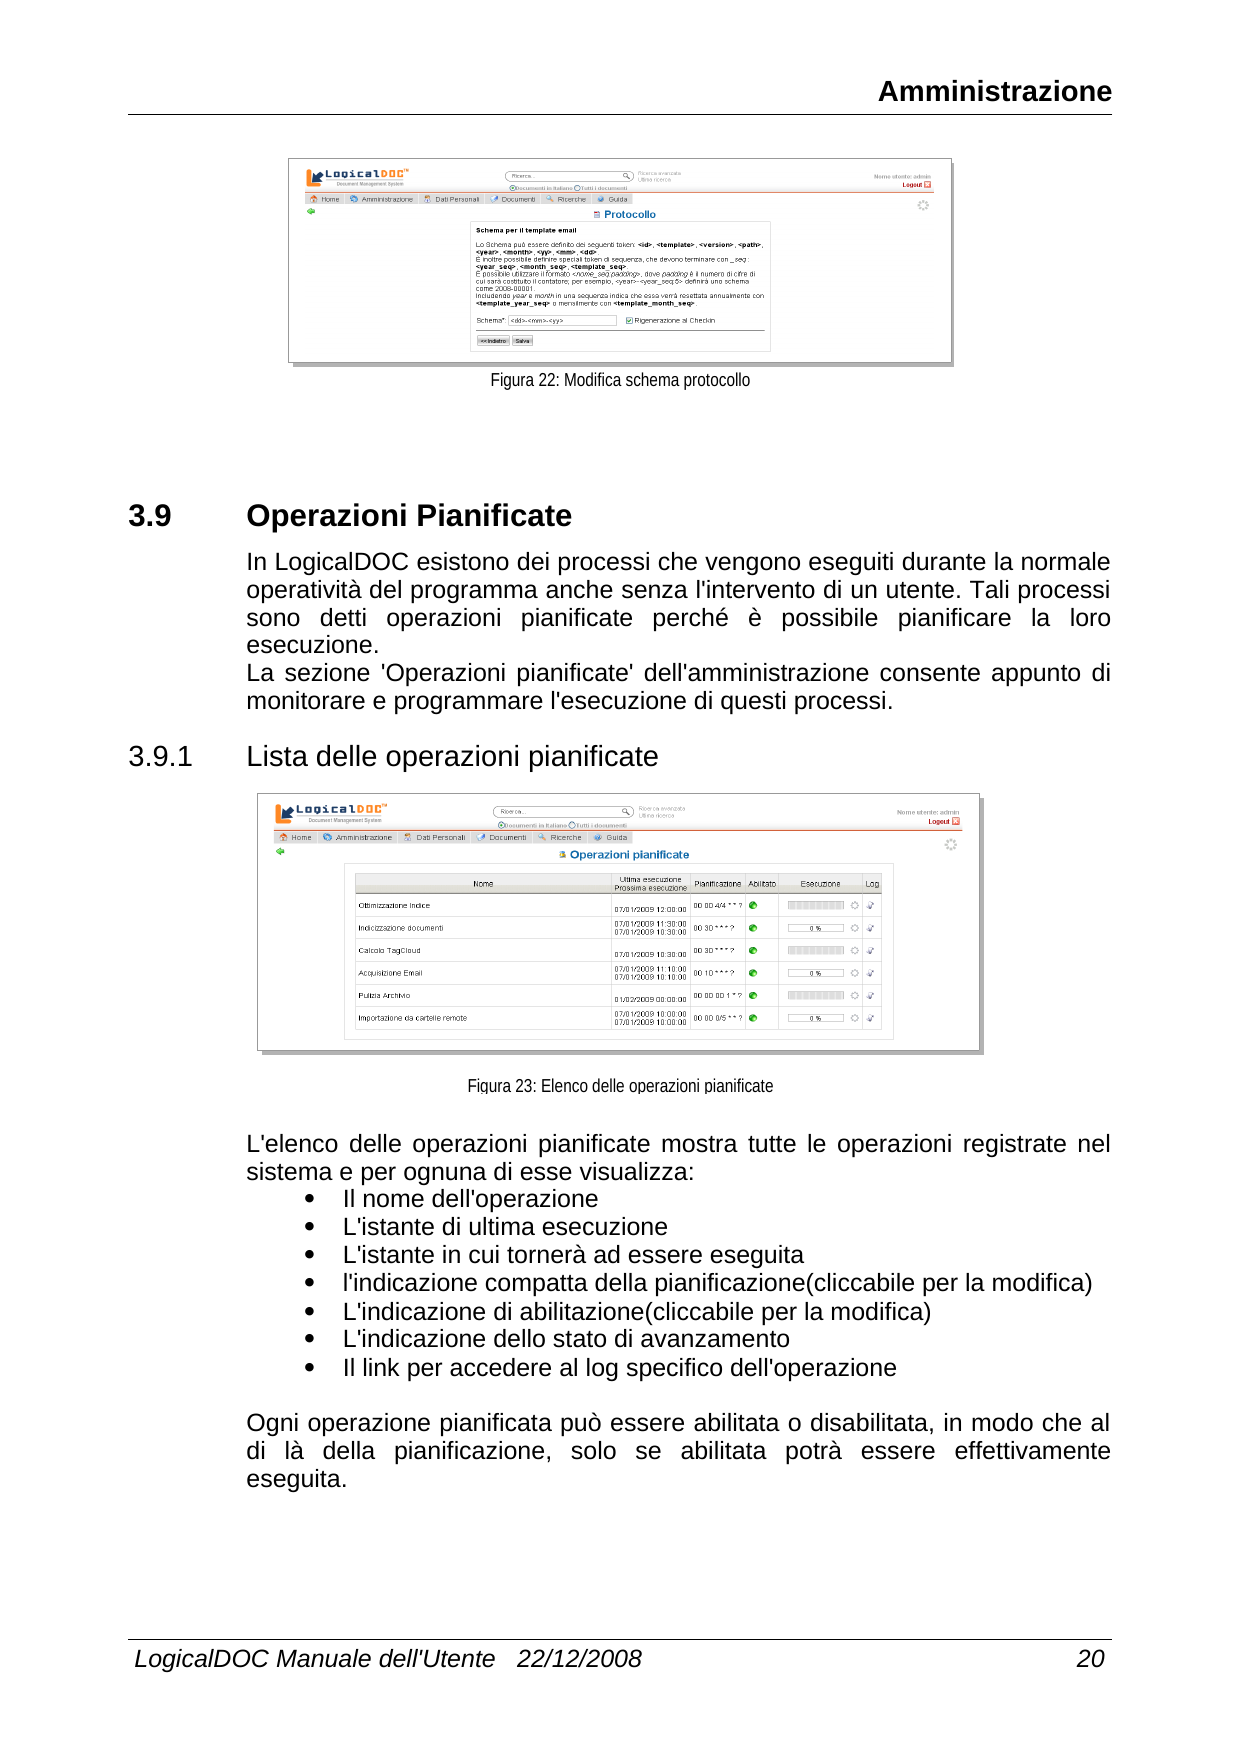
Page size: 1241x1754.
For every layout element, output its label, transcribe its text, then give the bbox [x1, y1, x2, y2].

text La sezione 'Operazioni pianificate' dell'amministrazione consente appunto di monitorare e programmare l'esecuzione di questi processi. [246, 659, 1112, 715]
list Il nome dell'operazione [305, 1185, 1112, 1213]
list L'indicazione dello stato di avanzamento [305, 1325, 1112, 1353]
text L'elenco delle operazioni pianificate mostra tutte le operazioni registrate nel sistema e per ognuna di esse visualizza: [246, 1129, 1112, 1185]
subtitle Operazioni Pianificate [128, 498, 1112, 533]
list L'istante in cui tornerà ad essere eseguita [305, 1241, 1112, 1269]
text Figura 22: Modifica schema protocollo [288, 363, 952, 390]
picture [273, 802, 963, 1042]
list l'indicazione compatta della pianificazione(cliccabile per la modifica) [305, 1269, 1112, 1297]
list Il link per accedere al log specifico dell'operazione [305, 1353, 1112, 1381]
list L'istante di ultima esecuzione [305, 1213, 1112, 1241]
text In LogicalDOC esistono dei processi che vengono eseguiti durante la normale operatività del programma anche senza l'intervento di un utente. Tali processi sono detti operazioni pianificate perché è possibile pianificare la loro esecuzione. [246, 548, 1112, 659]
text Figura 23: Elenco delle operazioni pianificate [251, 1074, 990, 1094]
subtitle Lista delle operazioni pianificate [128, 740, 1112, 773]
text Ogni operazione pianificata può essere abilitata o disabilitata, in modo che al di là della pianificazione, solo se abilitata potrà essere effettivamente eseguita. [246, 1409, 1112, 1493]
list L'indicazione di abilitazione(cliccabile per la modifica) [305, 1297, 1112, 1325]
picture [305, 167, 934, 354]
